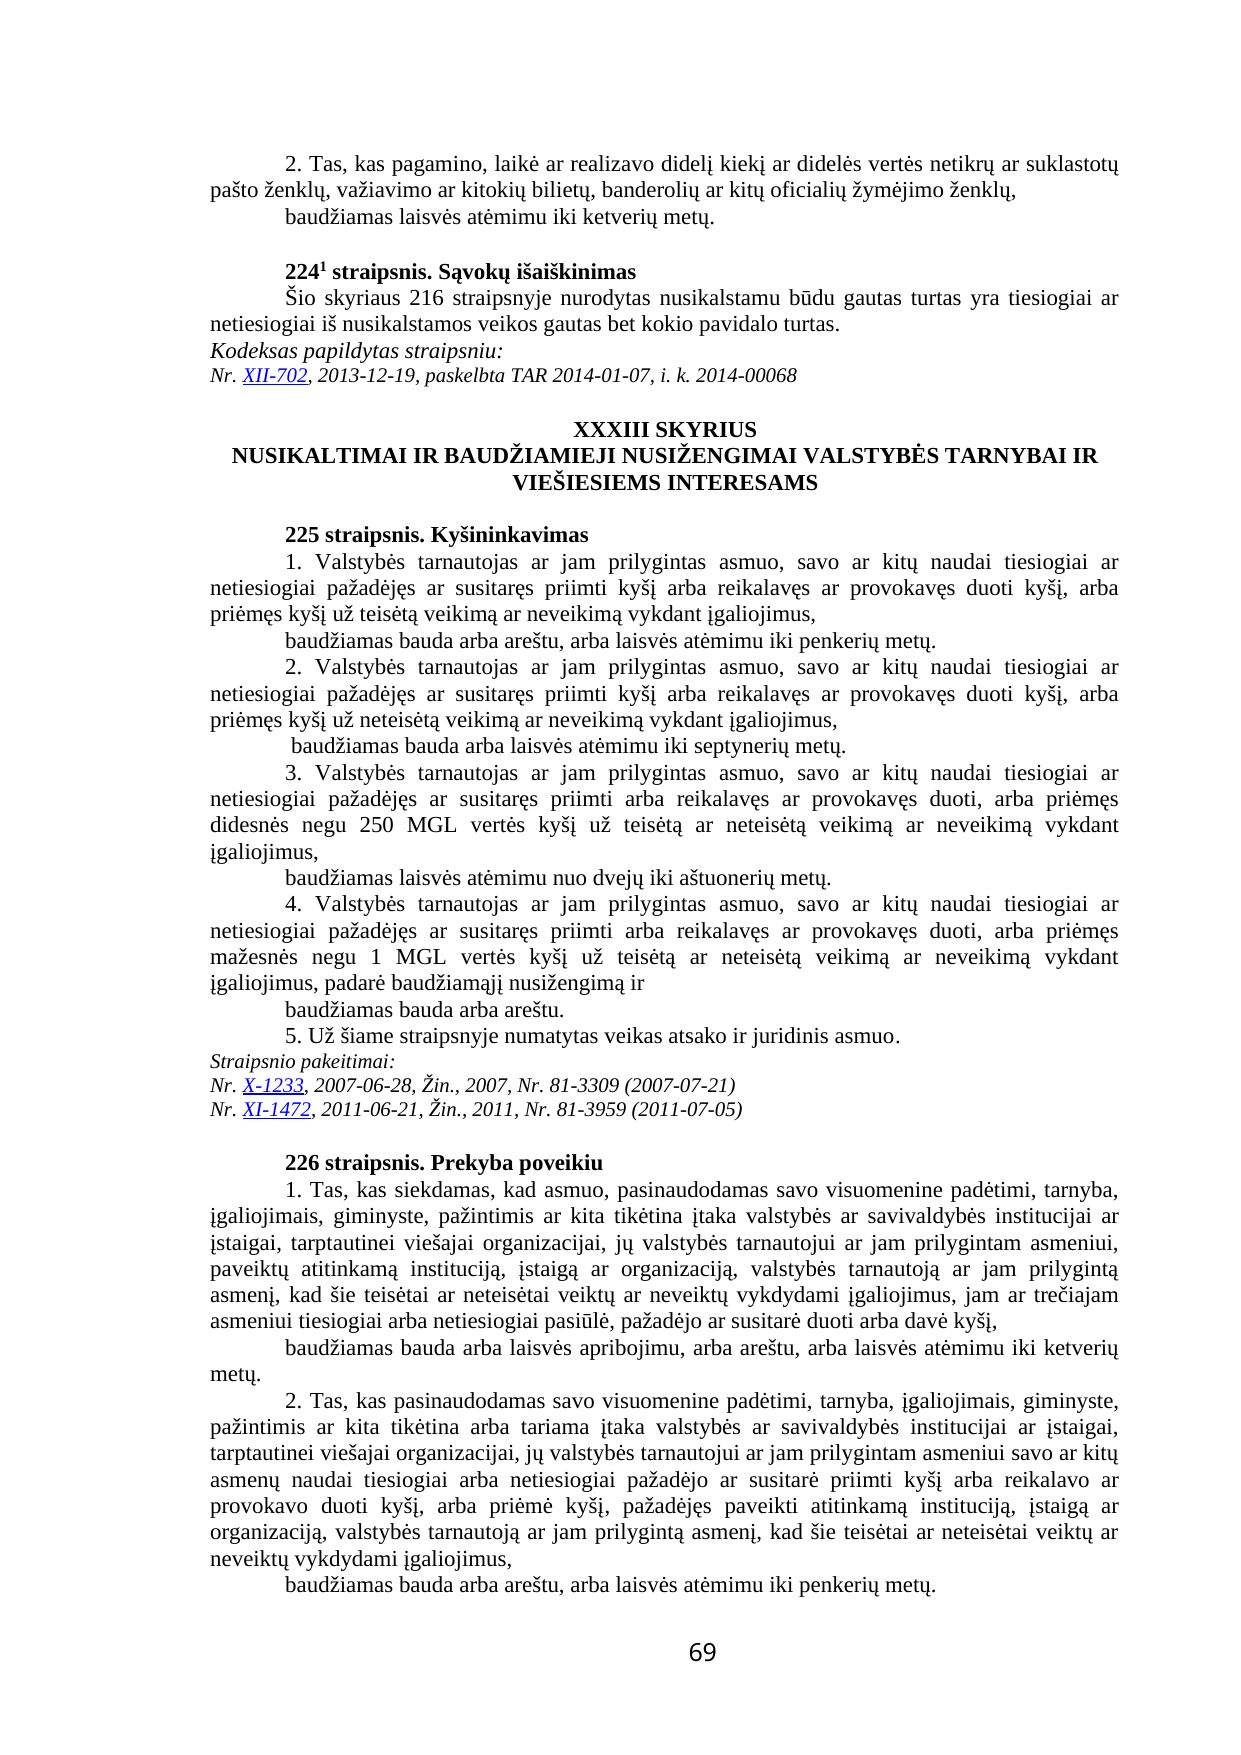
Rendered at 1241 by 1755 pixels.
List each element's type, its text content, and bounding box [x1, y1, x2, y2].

text Kodeksas papildytas straipsniu: [210, 337, 1120, 363]
text 226 straipsnis. Prekyba poveikiu [210, 1149, 1120, 1176]
text 2. Valstybės tarnautojas ar jam prilygintas asmuo, savo ar kitų naudai tiesiogiai ar netiesiogiai pažadėjęs ar susitaręs priimti kyšį arba reikalavęs ar provokavęs duoti kyšį, arba priėmęs kyšį už neteisėtą veikimą ar neveikimą vykdant įgaliojimus, [210, 653, 1120, 732]
text baudžiamas bauda arba areštu, arba laisvės atėmimu iki penkerių metų. [210, 1571, 1120, 1597]
text Nr. X-1233, 2007-06-28, Žin., 2007, Nr. 81-3309 (2007-07-21) [210, 1073, 1120, 1097]
text Šio skyriaus 216 straipsnyje nurodytas nusikalstamu būdu gautas turtas yra tiesiogiai ar netiesiogiai iš nusikalstamos veikos gautas bet kokio pavidalo turtas. [210, 284, 1120, 337]
text baudžiamas laisvės atėmimu nuo dvejų iki aštuonerių metų. [210, 864, 1120, 890]
text 3. Valstybės tarnautojas ar jam prilygintas asmuo, savo ar kitų naudai tiesiogiai ar netiesiogiai pažadėjęs ar susitaręs priimti arba reikalavęs ar provokavęs duoti, arba priėmęs didesnės negu 250 MGL vertės kyšį už teisėtą ar neteisėtą veikimą ar neveikimą vykdant įgaliojimus, [210, 759, 1120, 864]
text 2. Tas, kas pagamino, laikė ar realizavo didelį kiekį ar didelės vertės netikrų ar suklastotų pašto ženklų, važiavimo ar kitokių bilietų, banderolių ar kitų oficialių žymėjimo ženklų, [210, 150, 1120, 203]
text 225 straipsnis. Kyšininkavimas [210, 521, 1120, 548]
text baudžiamas bauda arba areštu. [210, 996, 1120, 1022]
text baudžiamas laisvės atėmimu iki ketverių metų. [210, 203, 1120, 229]
text baudžiamas bauda arba laisvės atėmimu iki septynerių metų. [210, 732, 1120, 759]
text 2. Tas, kas pasinaudodamas savo visuomenine padėtimi, tarnyba, įgaliojimais, giminyste, pažintimis ar kita tikėtina arba tariama įtaka valstybės ar savivaldybės institucijai ar įstaigai, tarptautinei viešajai organizacijai, jų valstybės tarnautojui ar jam prilygintam asmeniui savo ar kitų asmenų naudai tiesiogiai arba netiesiogiai pažadėjo ar susitarė priimti kyšį arba reikalavo ar provokavo duoti kyšį, arba priėmė kyšį, pažadėjęs paveikti atitinkamą instituciją, įstaigą ar organizaciją, valstybės tarnautoją ar jam prilygintą asmenį, kad šie teisėtai ar neteisėtai veiktų ar neveiktų vykdydami įgaliojimus, [210, 1387, 1120, 1571]
text 4. Valstybės tarnautojas ar jam prilygintas asmuo, savo ar kitų naudai tiesiogiai ar netiesiogiai pažadėjęs ar susitaręs priimti arba reikalavęs ar provokavęs duoti, arba priėmęs mažesnės negu 1 MGL vertės kyšį už teisėtą ar neteisėtą veikimą ar neveikimą vykdant įgaliojimus, padarė baudžiamąjį nusižengimą ir [210, 890, 1120, 996]
text XXXIII SKYRIUS [210, 416, 1120, 442]
text 1. Tas, kas siekdamas, kad asmuo, pasinaudodamas savo visuomenine padėtimi, tarnyba, įgaliojimais, giminyste, pažintimis ar kita tikėtina įtaka valstybės ar savivaldybės institucijai ar įstaigai, tarptautinei viešajai organizacijai, jų valstybės tarnautojui ar jam prilygintam asmeniui, paveiktų atitinkamą instituciją, įstaigą ar organizaciją, valstybės tarnautoją ar jam prilygintą asmenį, kad šie teisėtai ar neteisėtai veiktų ar neveiktų vykdydami įgaliojimus, jam ar trečiajam asmeniui tiesiogiai arba netiesiogiai pasiūlė, pažadėjo ar susitarė duoti arba davė kyšį, [210, 1176, 1120, 1334]
text baudžiamas bauda arba areštu, arba laisvės atėmimu iki penkerių metų. [210, 627, 1120, 653]
text Straipsnio pakeitimai: [210, 1048, 1120, 1073]
text baudžiamas bauda arba laisvės apribojimu, arba areštu, arba laisvės atėmimu iki ketverių metų. [210, 1334, 1120, 1387]
text 1. Valstybės tarnautojas ar jam prilygintas asmuo, savo ar kitų naudai tiesiogiai ar netiesiogiai pažadėjęs ar susitaręs priimti kyšį arba reikalavęs ar provokavęs duoti kyšį, arba priėmęs kyšį už teisėtą veikimą ar neveikimą vykdant įgaliojimus, [210, 548, 1120, 627]
text 5. Už šiame straipsnyje numatytas veikas atsako ir juridinis asmuo. [210, 1022, 1120, 1048]
text 2241 straipsnis. Sąvokų išaiškinimas [210, 258, 1120, 284]
text Nr. XII-702, 2013-12-19, paskelbta TAR 2014-01-07, i. k. 2014-00068 [210, 363, 1120, 387]
text NUSIKALTIMAI IR BAUDŽIAMIEJI NUSIŽENGIMAI VALSTYBĖS TARNYBAI IR VIEŠIESIEMS INTERESAMS [210, 442, 1120, 495]
text Nr. XI-1472, 2011-06-21, Žin., 2011, Nr. 81-3959 (2011-07-05) [210, 1097, 1120, 1121]
